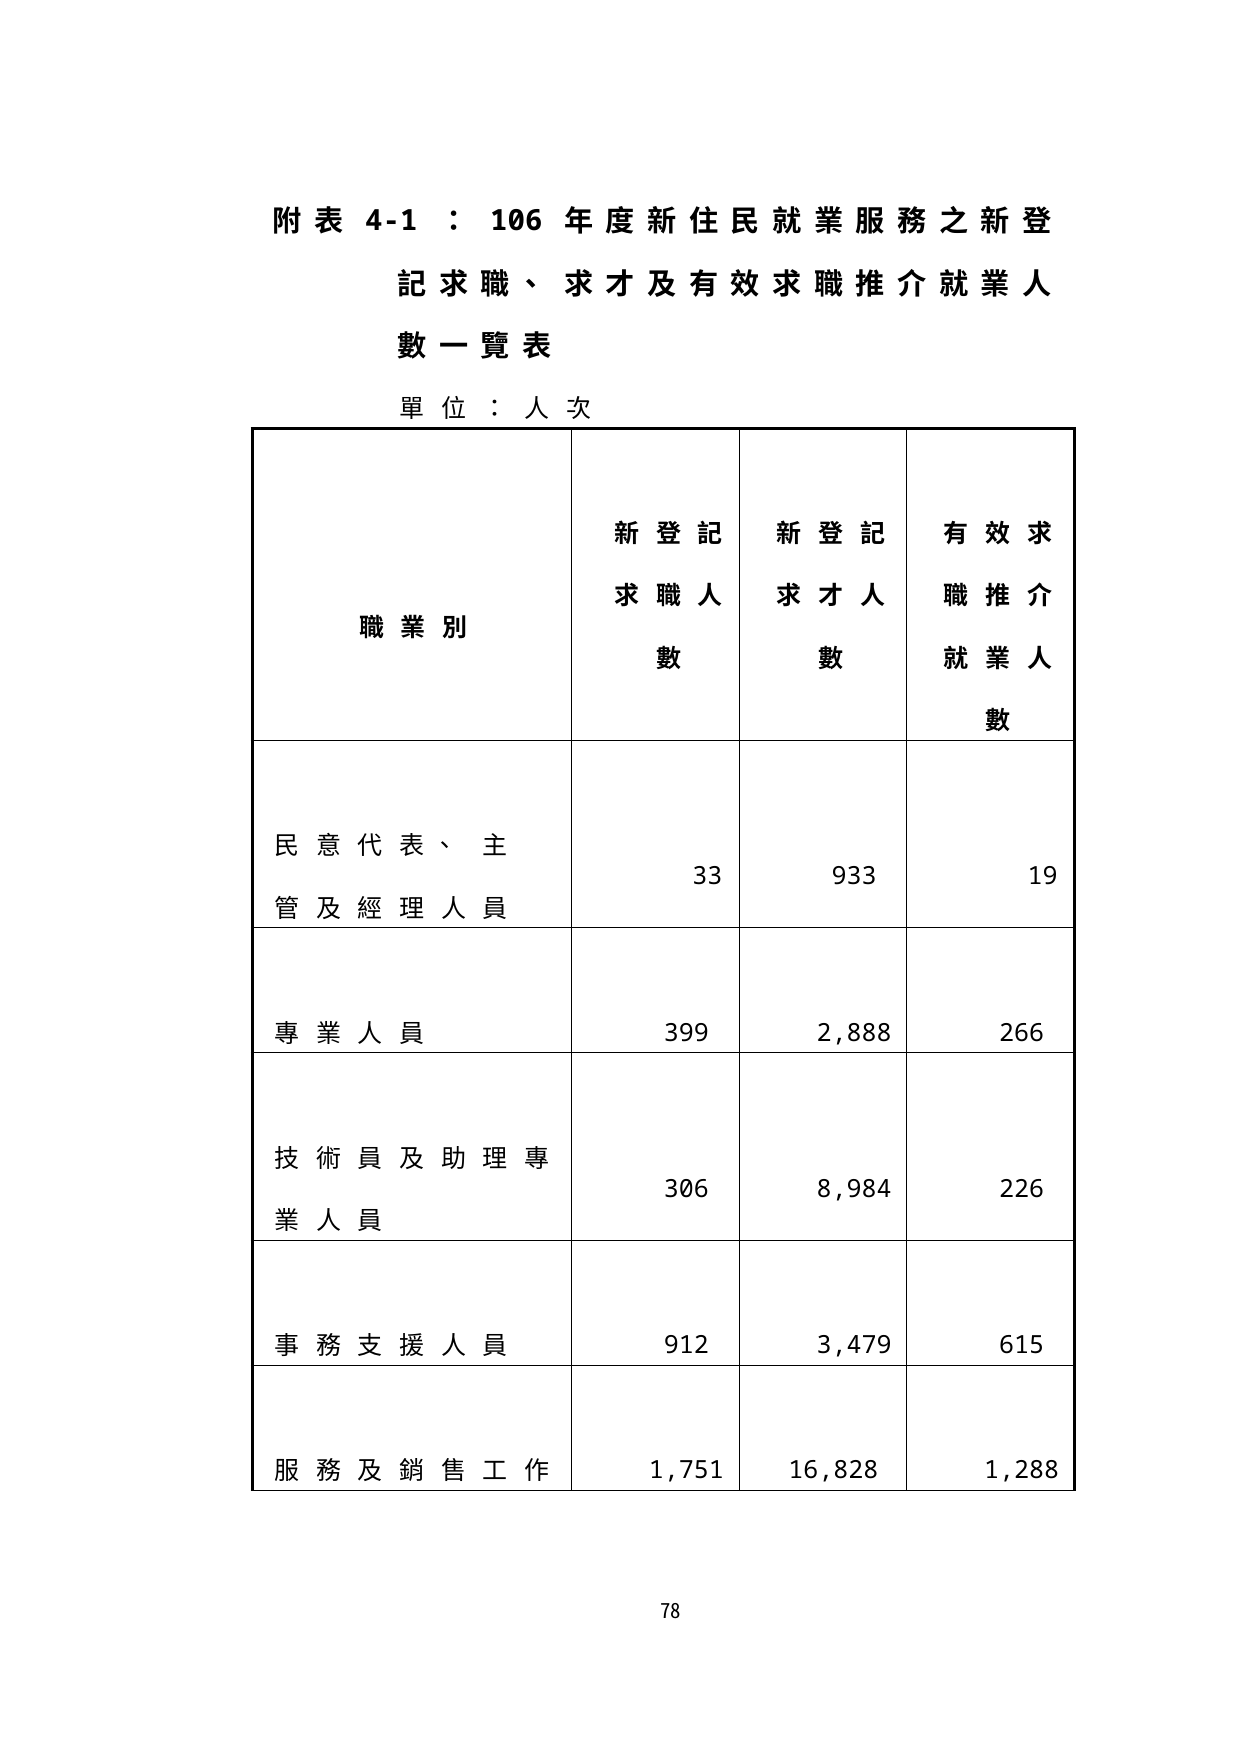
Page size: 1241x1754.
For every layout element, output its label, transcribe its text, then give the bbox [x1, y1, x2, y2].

table_cell 專業人員 [254, 928, 571, 1052]
table_header 新登記 求職人數 [572, 430, 739, 740]
table_cell 615 [907, 1241, 1073, 1365]
table_cell 226 [907, 1053, 1073, 1240]
table_header 新登記 求才人數 [740, 430, 906, 740]
table_cell 8,984 [740, 1053, 906, 1240]
table_cell 266 [907, 928, 1073, 1052]
text 附表4-1：106年度新住民就業服務之新登記求職、求才及有效求職推介就業人數一覽表 單位：人次 [239, 177, 1058, 427]
table_header 有效求職推介就業人數 [907, 430, 1073, 740]
table_cell 33 [572, 741, 739, 927]
table_cell 912 [572, 1241, 739, 1365]
table_cell 19 [907, 741, 1073, 927]
table_cell 306 [572, 1053, 739, 1240]
table_cell 1,288 [907, 1366, 1073, 1490]
table_cell 3,479 [740, 1241, 906, 1365]
table_cell 民意代表、主管及經理人員 [254, 741, 571, 927]
table_cell 事務支援人員 [254, 1241, 571, 1365]
table_header 職業別 [254, 430, 571, 740]
table_cell 933 [740, 741, 906, 927]
table_cell 技術員及助理專業人員 [254, 1053, 571, 1240]
table_cell 399 [572, 928, 739, 1052]
table_cell 服務及銷售工作 [254, 1366, 571, 1490]
table_cell 16,828 [740, 1366, 906, 1490]
table_cell 1,751 [572, 1366, 739, 1490]
table_cell 2,888 [740, 928, 906, 1052]
